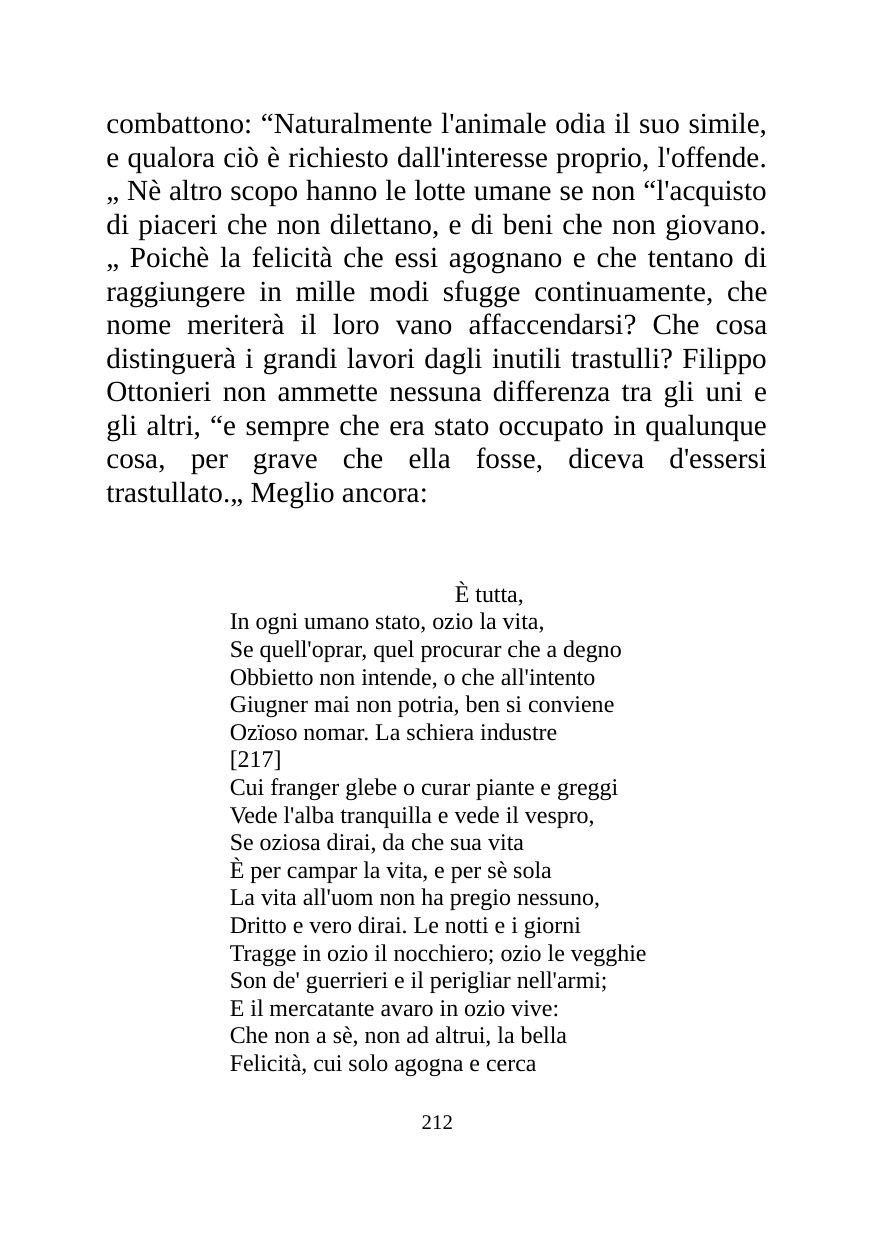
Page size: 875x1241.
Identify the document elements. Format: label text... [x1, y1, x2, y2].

text In ogni umano stato, ozio la vita, [200, 607, 768, 635]
text Felicità, cui solo agogna e cerca [200, 1049, 768, 1077]
text Tragge in ozio il nocchiero; ozio le vegghie [200, 939, 768, 966]
text Giugner mai non potria, ben si conviene [200, 690, 768, 718]
text E il mercatante avaro in ozio vive: [200, 994, 768, 1021]
text Cui franger glebe o curar piante e greggi [200, 773, 768, 801]
text Che non a sè, non ad altrui, la bella [200, 1021, 768, 1049]
text [217] [200, 745, 768, 773]
text La vita all'uom non ha pregio nessuno, [200, 883, 768, 911]
text Dritto e vero dirai. Le notti e i giorni [200, 911, 768, 939]
text Ozïoso nomar. La schiera industre [200, 718, 768, 745]
text Obbietto non intende, o che all'intento [200, 663, 768, 690]
text È tutta, [425, 580, 768, 607]
text Se quell'oprar, quel procurar che a degno [200, 635, 768, 663]
text È per campar la vita, e per sè sola [200, 856, 768, 883]
text Se oziosa dirai, da che sua vita [200, 828, 768, 856]
text Son de' guerrieri e il perigliar nell'armi; [200, 966, 768, 994]
text combattono: “Naturalmente l'animale odia il suo simile, e qualora ciò è richiesto dall'interesse proprio, l'offende.„ Nè altro scopo hanno le lotte umane se non “l'acquisto di piaceri che non dilettano, e di beni che non giovano.„ Poichè la felicità che essi agognano e che tentano di raggiungere in mille modi sfugge continuamente, che nome meriterà il loro vano affaccendarsi? Che cosa distinguerà i grandi lavori dagli inutili trastulli? Filippo Ottonieri non ammette nessuna differenza tra gli uni e gli altri, “e sempre che era stato occupato in qualunque cosa, per grave che ella fosse, diceva d'essersi trastullato.„ Meglio ancora: [106, 106, 768, 509]
text Vede l'alba tranquilla e vede il vespro, [200, 801, 768, 828]
